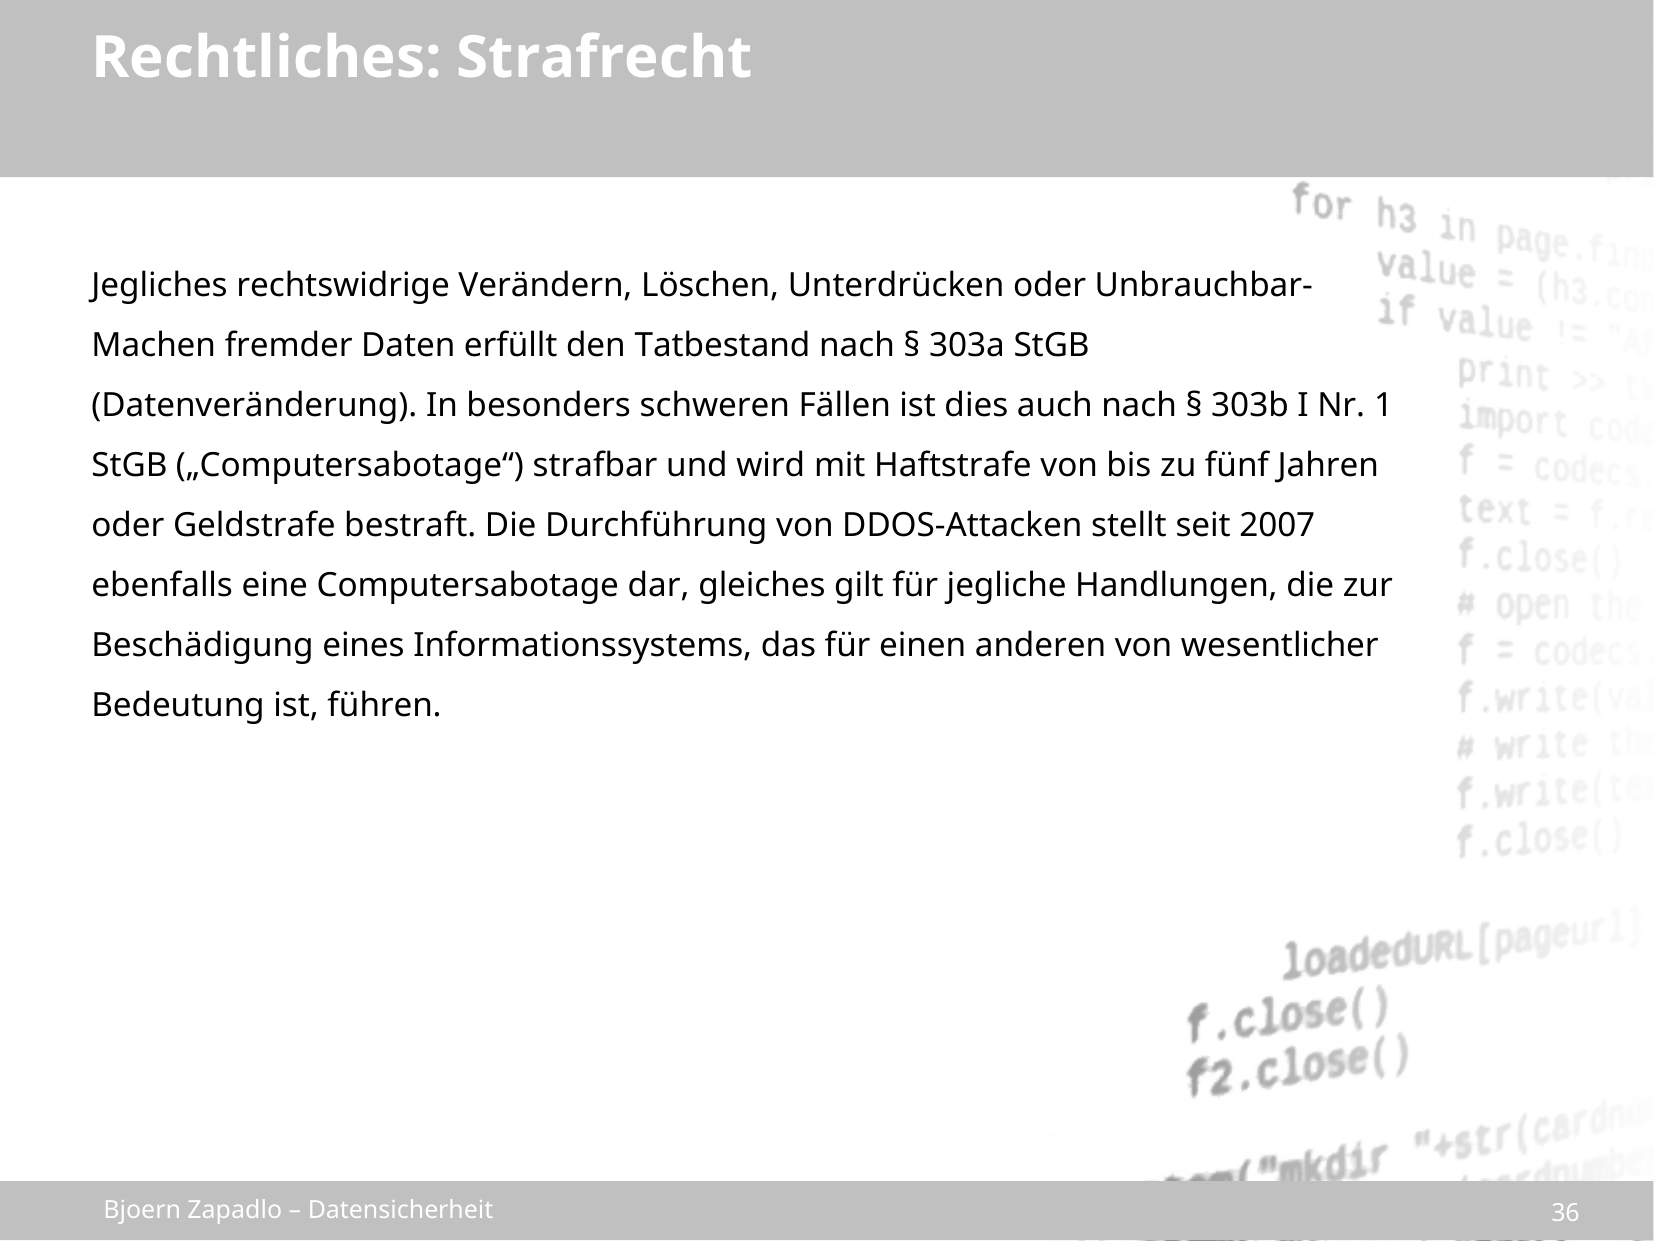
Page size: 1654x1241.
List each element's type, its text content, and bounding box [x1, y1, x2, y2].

picture [0, 178, 1654, 1181]
text_box Rechtliches: Strafrecht [76, 17, 1444, 98]
text_box Jegliches rechtswidrige Verändern, Löschen, Unterdrücken oder Unbrauchbar-Machen fremder Daten erfüllt den Tatbestand nach § 303a StGB (Datenveränderung). In besonders schweren Fällen ist dies auch nach § 303b I Nr. 1 StGB („Computersabotage“) strafbar und wird mit Haftstrafe von bis zu fünf Jahren oder Geldstrafe bestraft. Die Durchführung von DDOS-Attacken stellt seit 2007 ebenfalls eine Computersabotage dar, gleiches gilt für jegliche Handlungen, die zur Beschädigung eines Informationssystems, das für einen anderen von wesentlicher Bedeutung ist, führen. [76, 236, 1432, 820]
